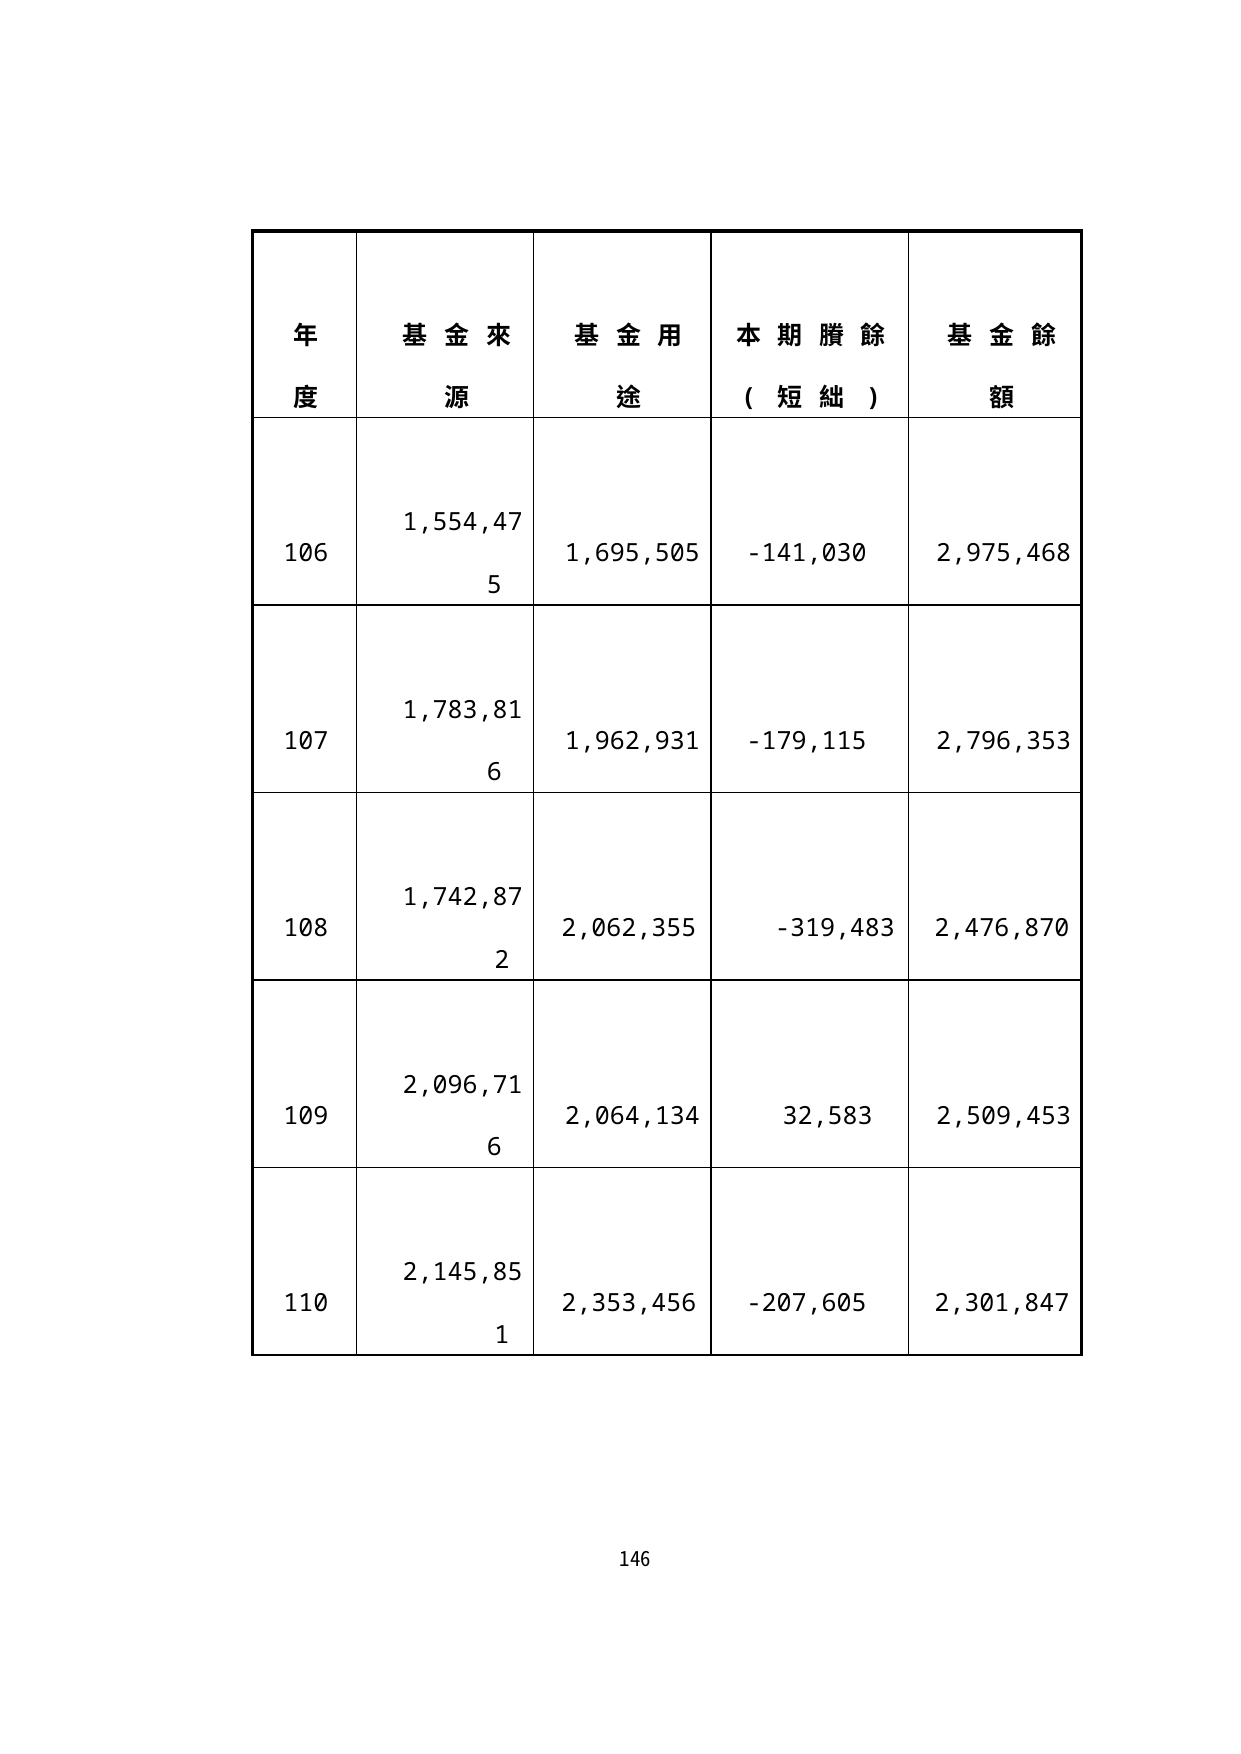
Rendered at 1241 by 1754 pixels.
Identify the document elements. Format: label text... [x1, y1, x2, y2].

table_cell 1,962,931 [534, 606, 710, 792]
table_cell 1,554,475 [357, 418, 533, 604]
table_cell 2,975,468 [909, 418, 1080, 604]
table_cell 1,695,505 [534, 418, 710, 604]
table_cell -207,605 [712, 1168, 908, 1354]
table_cell -179,115 [712, 606, 908, 792]
table_cell 1,742,872 [357, 793, 533, 979]
table_cell 109 [254, 981, 356, 1167]
table_cell -319,483 [712, 793, 908, 979]
table_cell 2,476,870 [909, 793, 1080, 979]
table_header 本期賸餘 (短絀) [712, 233, 908, 417]
table_cell 2,145,851 [357, 1168, 533, 1354]
table_cell 106 [254, 418, 356, 604]
table_cell 110 [254, 1168, 356, 1354]
table_cell 2,301,847 [909, 1168, 1080, 1354]
table_header 基金來源 [357, 233, 533, 417]
table_cell 108 [254, 793, 356, 979]
table_cell 2,353,456 [534, 1168, 710, 1354]
table_cell 2,796,353 [909, 606, 1080, 792]
table_cell 2,064,134 [534, 981, 710, 1167]
table_header 基金用途 [534, 233, 710, 417]
table_cell 2,509,453 [909, 981, 1080, 1167]
table_header 年度 [254, 233, 356, 417]
table_cell 107 [254, 606, 356, 792]
table_cell 2,062,355 [534, 793, 710, 979]
table_cell 32,583 [712, 981, 908, 1167]
table_cell 1,783,816 [357, 606, 533, 792]
table_cell -141,030 [712, 418, 908, 604]
table_header 基金餘額 [909, 233, 1080, 417]
table_cell 2,096,716 [357, 981, 533, 1167]
